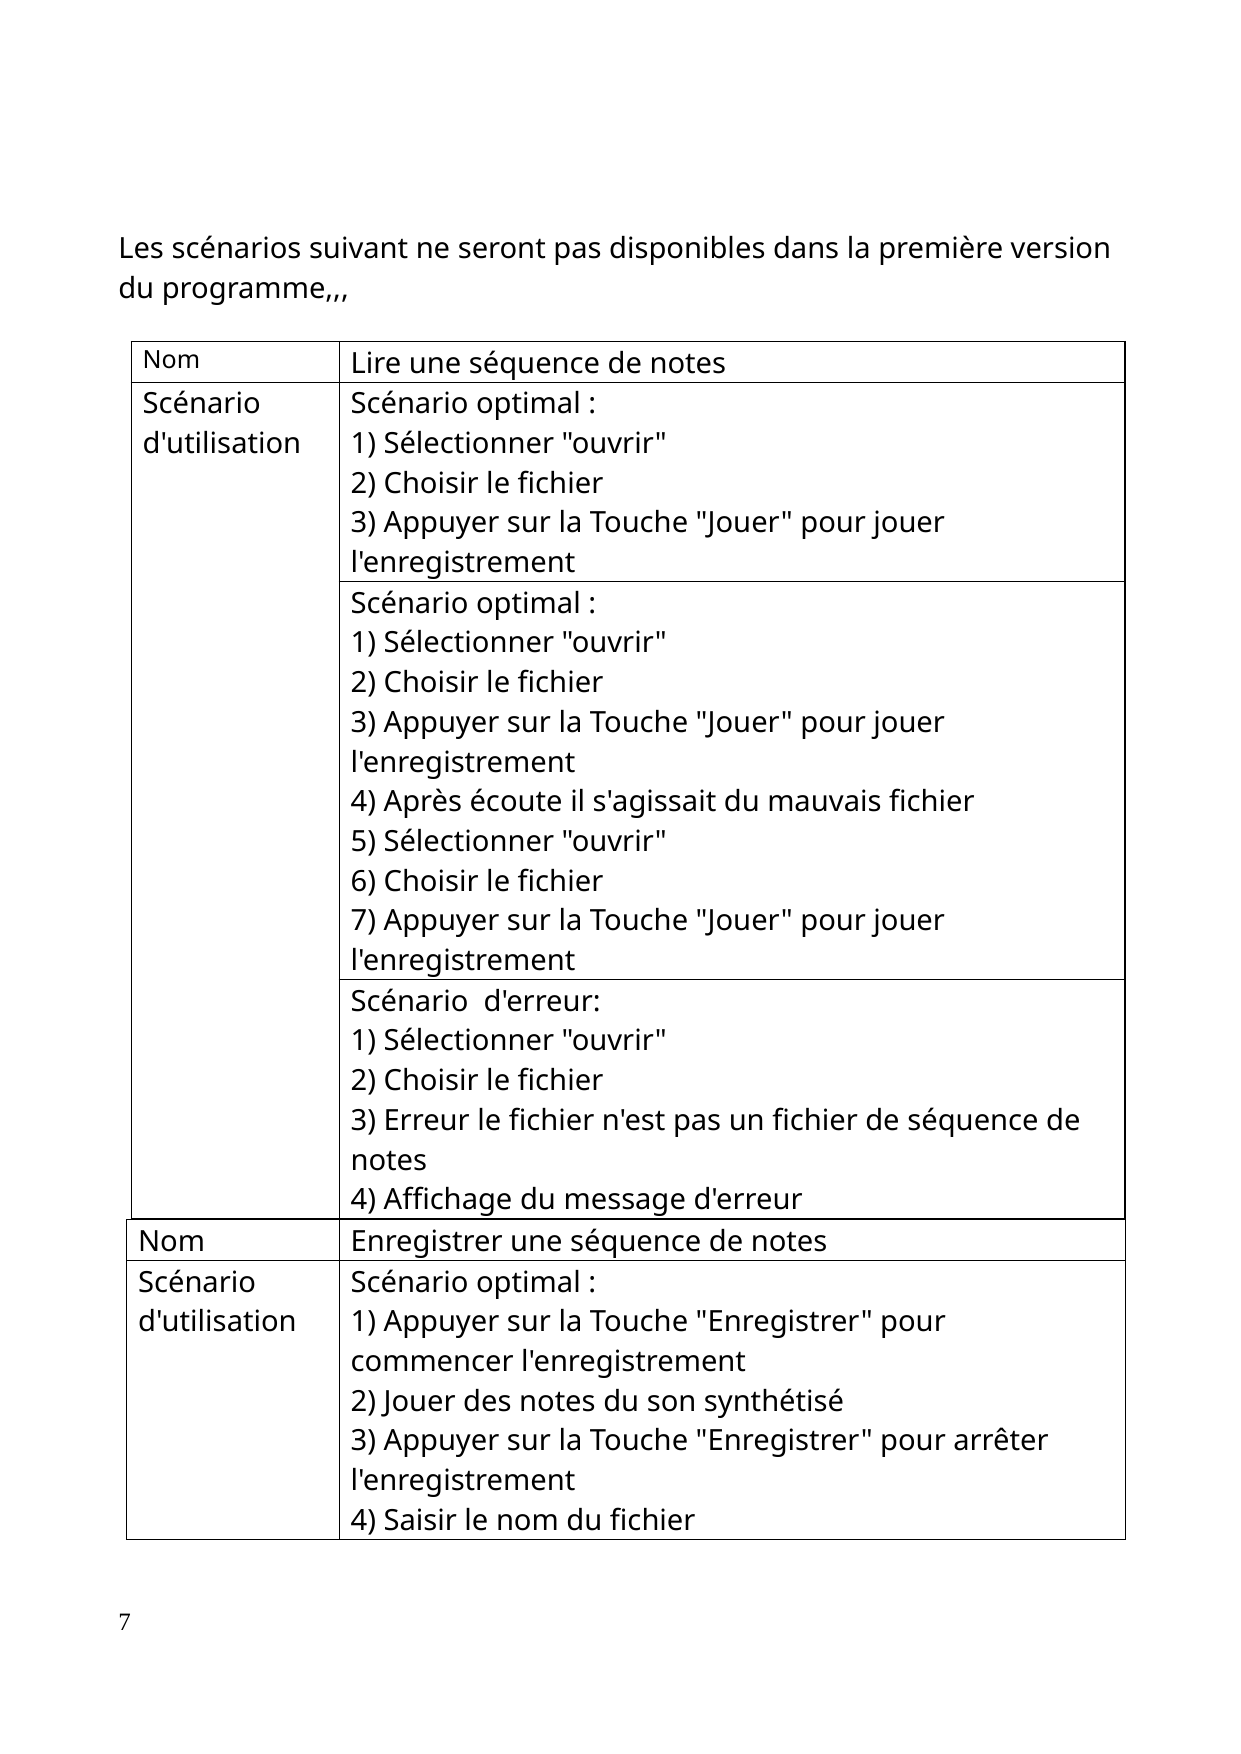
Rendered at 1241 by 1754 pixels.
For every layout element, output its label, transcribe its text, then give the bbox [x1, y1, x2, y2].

table_cell Scénario optimal : 1) Sélectionner "ouvrir" 2) Choisir le fichier 3) Appuyer sur la Touche "Jouer" pour jouer l'enregistrement [340, 383, 1124, 581]
table_cell Scénario optimal : 1) Sélectionner "ouvrir" 2) Choisir le fichier 3) Appuyer sur la Touche "Jouer" pour jouer l'enregistrement 4) Après écoute il s'agissait du mauvais fichier 5) Sélectionner "ouvrir" 6) Choisir le fichier 7) Appuyer sur la Touche "Jouer" pour jouer l'enregistrement [340, 582, 1124, 979]
table_header Enregistrer une séquence de notes [340, 1220, 1125, 1260]
table_cell Scénario d'erreur: 1) Sélectionner "ouvrir" 2) Choisir le fichier 3) Erreur le fichier n'est pas un fichier de séquence de notes 4) Affichage du message d'erreur [340, 980, 1124, 1218]
table_header Nom [132, 342, 339, 382]
table_header Nom [127, 1220, 339, 1260]
table_cell Scénario optimal : 1) Appuyer sur la Touche "Enregistrer" pour commencer l'enregistrement 2) Jouer des notes du son synthétisé 3) Appuyer sur la Touche "Enregistrer" pour arrêter l'enregistrement 4) Saisir le nom du fichier [340, 1261, 1125, 1539]
table_cell Scénario d'utilisation [127, 1261, 339, 1539]
text Les scénarios suivant ne seront pas disponibles dans la première version du programme,,, [118, 227, 1122, 307]
table_header Lire une séquence de notes [340, 342, 1124, 382]
table_cell Scénario d'utilisation [132, 383, 339, 1218]
